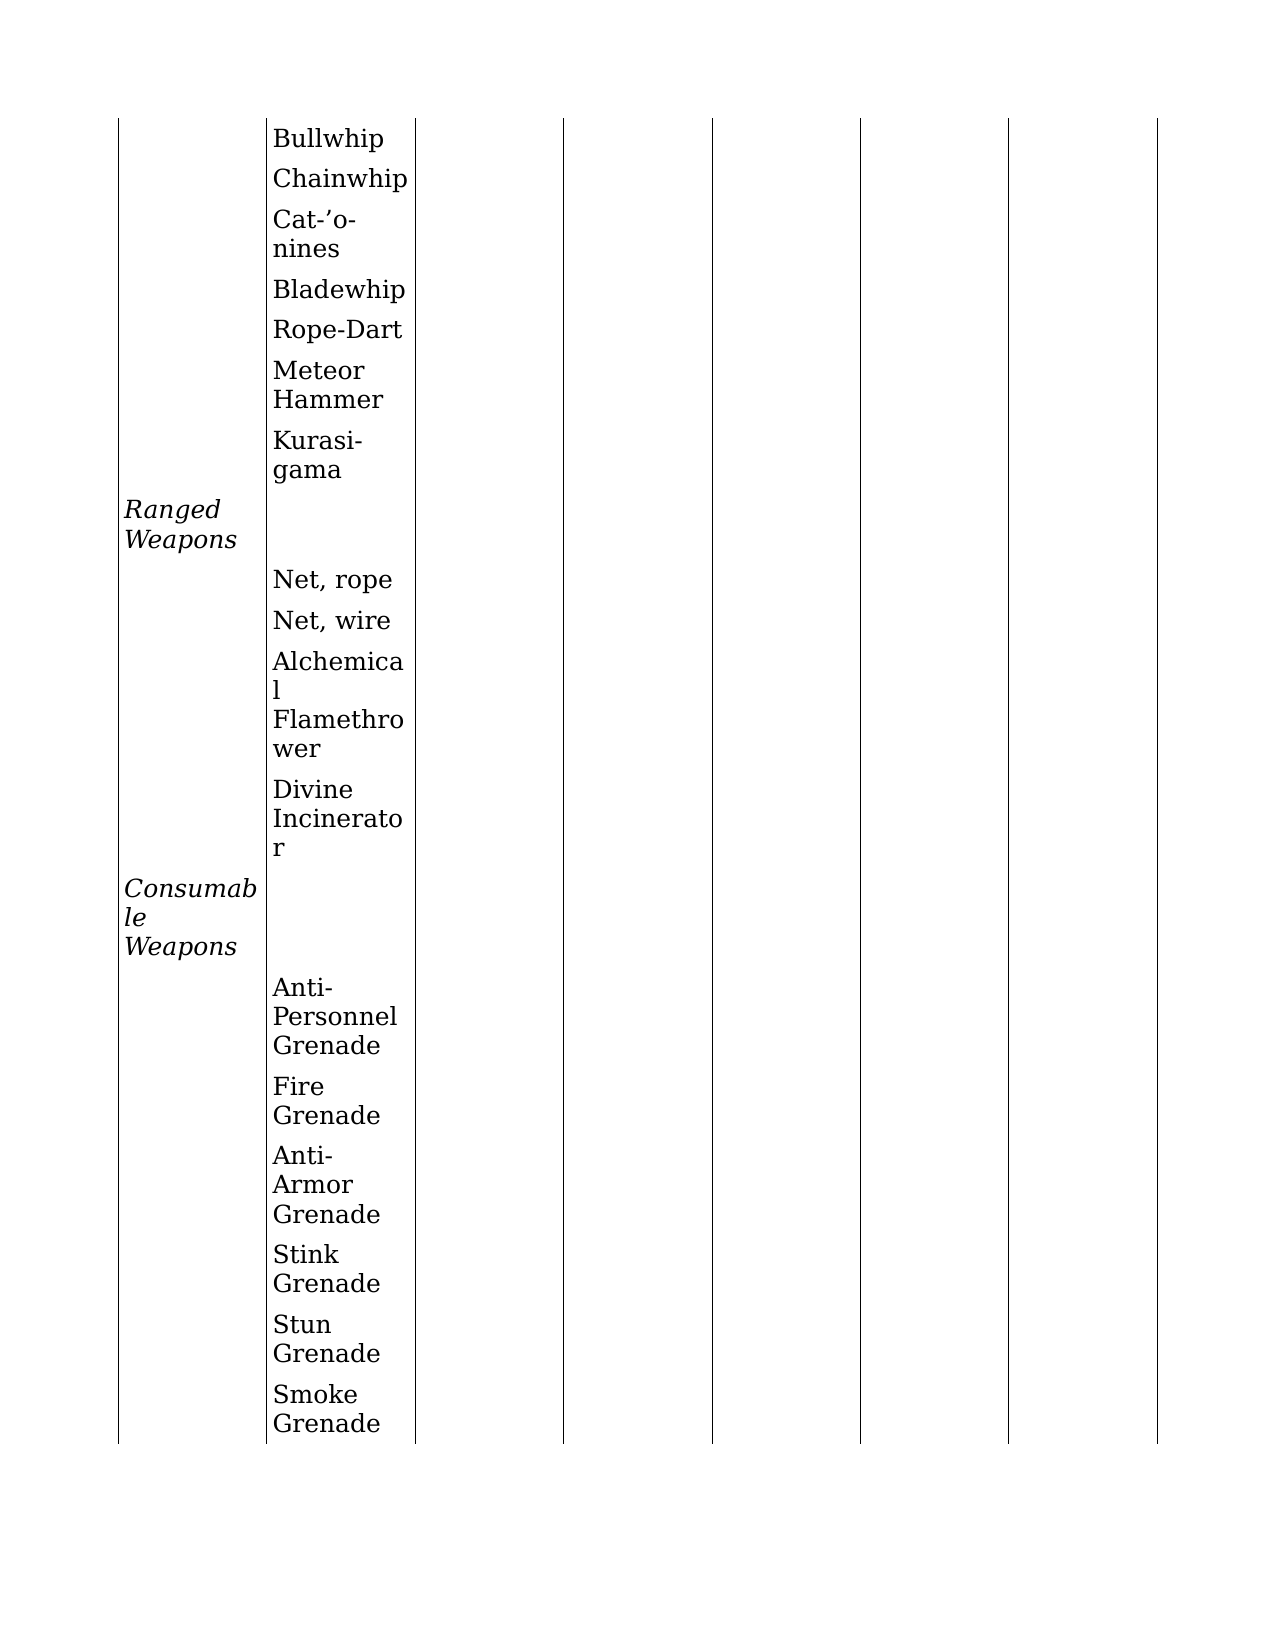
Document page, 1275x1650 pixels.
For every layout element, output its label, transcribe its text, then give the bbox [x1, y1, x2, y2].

table_cell [416, 868, 563, 967]
table_cell [564, 1374, 712, 1444]
table_cell [713, 269, 860, 310]
table_cell [861, 769, 1008, 868]
table_cell [564, 490, 712, 560]
table_cell [416, 199, 563, 269]
table_cell Smoke Grenade [267, 1374, 415, 1444]
table_cell [1009, 769, 1157, 868]
table_cell [713, 560, 860, 600]
table_cell Fire Grenade [267, 1066, 415, 1136]
table_cell [564, 641, 712, 769]
table_cell [416, 1235, 563, 1304]
table_cell [1009, 967, 1157, 1066]
table_cell [416, 1305, 563, 1374]
table_cell [1009, 1374, 1157, 1444]
table_cell [119, 159, 266, 199]
table_cell [1009, 560, 1157, 600]
table_cell Net, rope [267, 560, 415, 600]
table_cell [861, 1136, 1008, 1235]
table_cell [416, 967, 563, 1066]
table_cell [861, 1374, 1008, 1444]
table_cell Anti-Personnel Grenade [267, 967, 415, 1066]
table_cell [861, 600, 1008, 641]
table_cell [119, 1305, 266, 1374]
table_cell [713, 1235, 860, 1304]
table_cell [861, 350, 1008, 420]
table_cell [1009, 868, 1157, 967]
table_cell [564, 1305, 712, 1374]
table_cell [1009, 1136, 1157, 1235]
table_cell Net, wire [267, 600, 415, 641]
table_cell [861, 118, 1008, 159]
table_cell [119, 641, 266, 769]
table_cell [713, 1374, 860, 1444]
table_cell Cat-’o-nines [267, 199, 415, 269]
table_cell Consumable Weapons [119, 868, 266, 967]
table_cell [564, 310, 712, 350]
table_cell [564, 269, 712, 310]
table_cell [564, 769, 712, 868]
table_cell [713, 1305, 860, 1374]
table_cell [713, 868, 860, 967]
table_cell [267, 490, 415, 560]
table_cell [119, 350, 266, 420]
table_cell [713, 769, 860, 868]
table_cell [861, 1066, 1008, 1136]
table_cell [119, 967, 266, 1066]
table_cell [861, 490, 1008, 560]
table_cell [1009, 118, 1157, 159]
table_cell [564, 118, 712, 159]
table_cell [564, 1235, 712, 1304]
table_cell [713, 159, 860, 199]
table_cell [713, 1066, 860, 1136]
table_cell [713, 118, 860, 159]
table_cell Stink Grenade [267, 1235, 415, 1304]
table_cell [416, 600, 563, 641]
table_cell [416, 560, 563, 600]
table_cell [564, 420, 712, 490]
table_cell Bladewhip [267, 269, 415, 310]
table_cell Chainwhip [267, 159, 415, 199]
table_cell [861, 967, 1008, 1066]
table_cell [564, 199, 712, 269]
table_cell [119, 600, 266, 641]
table_cell [416, 1136, 563, 1235]
table_cell [416, 118, 563, 159]
table_cell [1009, 490, 1157, 560]
table_cell [1009, 269, 1157, 310]
table_cell [416, 1066, 563, 1136]
table_cell [1009, 159, 1157, 199]
table_cell [1009, 1305, 1157, 1374]
table_cell [861, 269, 1008, 310]
table_cell [713, 420, 860, 490]
table_cell [564, 967, 712, 1066]
table_cell [119, 1066, 266, 1136]
table_cell [564, 600, 712, 641]
table_cell [119, 769, 266, 868]
table_cell [416, 269, 563, 310]
table_cell [119, 420, 266, 490]
table_cell [1009, 1235, 1157, 1304]
table_cell [416, 310, 563, 350]
table_cell [416, 420, 563, 490]
table_cell [119, 269, 266, 310]
table_cell [861, 420, 1008, 490]
table_cell [564, 1066, 712, 1136]
table_cell [416, 769, 563, 868]
table_cell [1009, 199, 1157, 269]
table_cell [564, 159, 712, 199]
table_cell Anti-Armor Grenade [267, 1136, 415, 1235]
table_cell [713, 1136, 860, 1235]
table_cell [119, 118, 266, 159]
table_cell Kurasi-gama [267, 420, 415, 490]
table_cell [1009, 600, 1157, 641]
table_cell [861, 560, 1008, 600]
table_cell [713, 600, 860, 641]
table_cell [1009, 310, 1157, 350]
table_cell [861, 199, 1008, 269]
table_cell [119, 199, 266, 269]
table_cell Bullwhip [267, 118, 415, 159]
table_cell [713, 310, 860, 350]
table_cell Alchemical Flamethrower [267, 641, 415, 769]
table_cell [713, 350, 860, 420]
table_cell [861, 868, 1008, 967]
table_cell [119, 560, 266, 600]
table_cell Ranged Weapons [119, 490, 266, 560]
table_cell [119, 1374, 266, 1444]
table_cell [1009, 1066, 1157, 1136]
table_cell [416, 490, 563, 560]
table_cell [267, 868, 415, 967]
table_cell [416, 641, 563, 769]
table_cell Stun Grenade [267, 1305, 415, 1374]
table_cell [416, 159, 563, 199]
table_cell [861, 310, 1008, 350]
table_cell Divine Incinerator [267, 769, 415, 868]
table_cell [564, 1136, 712, 1235]
table_cell [416, 1374, 563, 1444]
table_cell [861, 1235, 1008, 1304]
table_cell Meteor Hammer [267, 350, 415, 420]
table_cell [713, 490, 860, 560]
table_cell [119, 1235, 266, 1304]
table_cell [713, 199, 860, 269]
table_cell [564, 350, 712, 420]
table_cell [1009, 420, 1157, 490]
table_cell [119, 310, 266, 350]
table_cell [713, 967, 860, 1066]
table_cell [1009, 350, 1157, 420]
table_cell [861, 159, 1008, 199]
table_cell [861, 1305, 1008, 1374]
table_cell [564, 560, 712, 600]
table_cell [1009, 641, 1157, 769]
table_cell [416, 350, 563, 420]
table_cell [713, 641, 860, 769]
table_cell [564, 868, 712, 967]
table_cell [119, 1136, 266, 1235]
table_cell [861, 641, 1008, 769]
table_cell Rope-Dart [267, 310, 415, 350]
